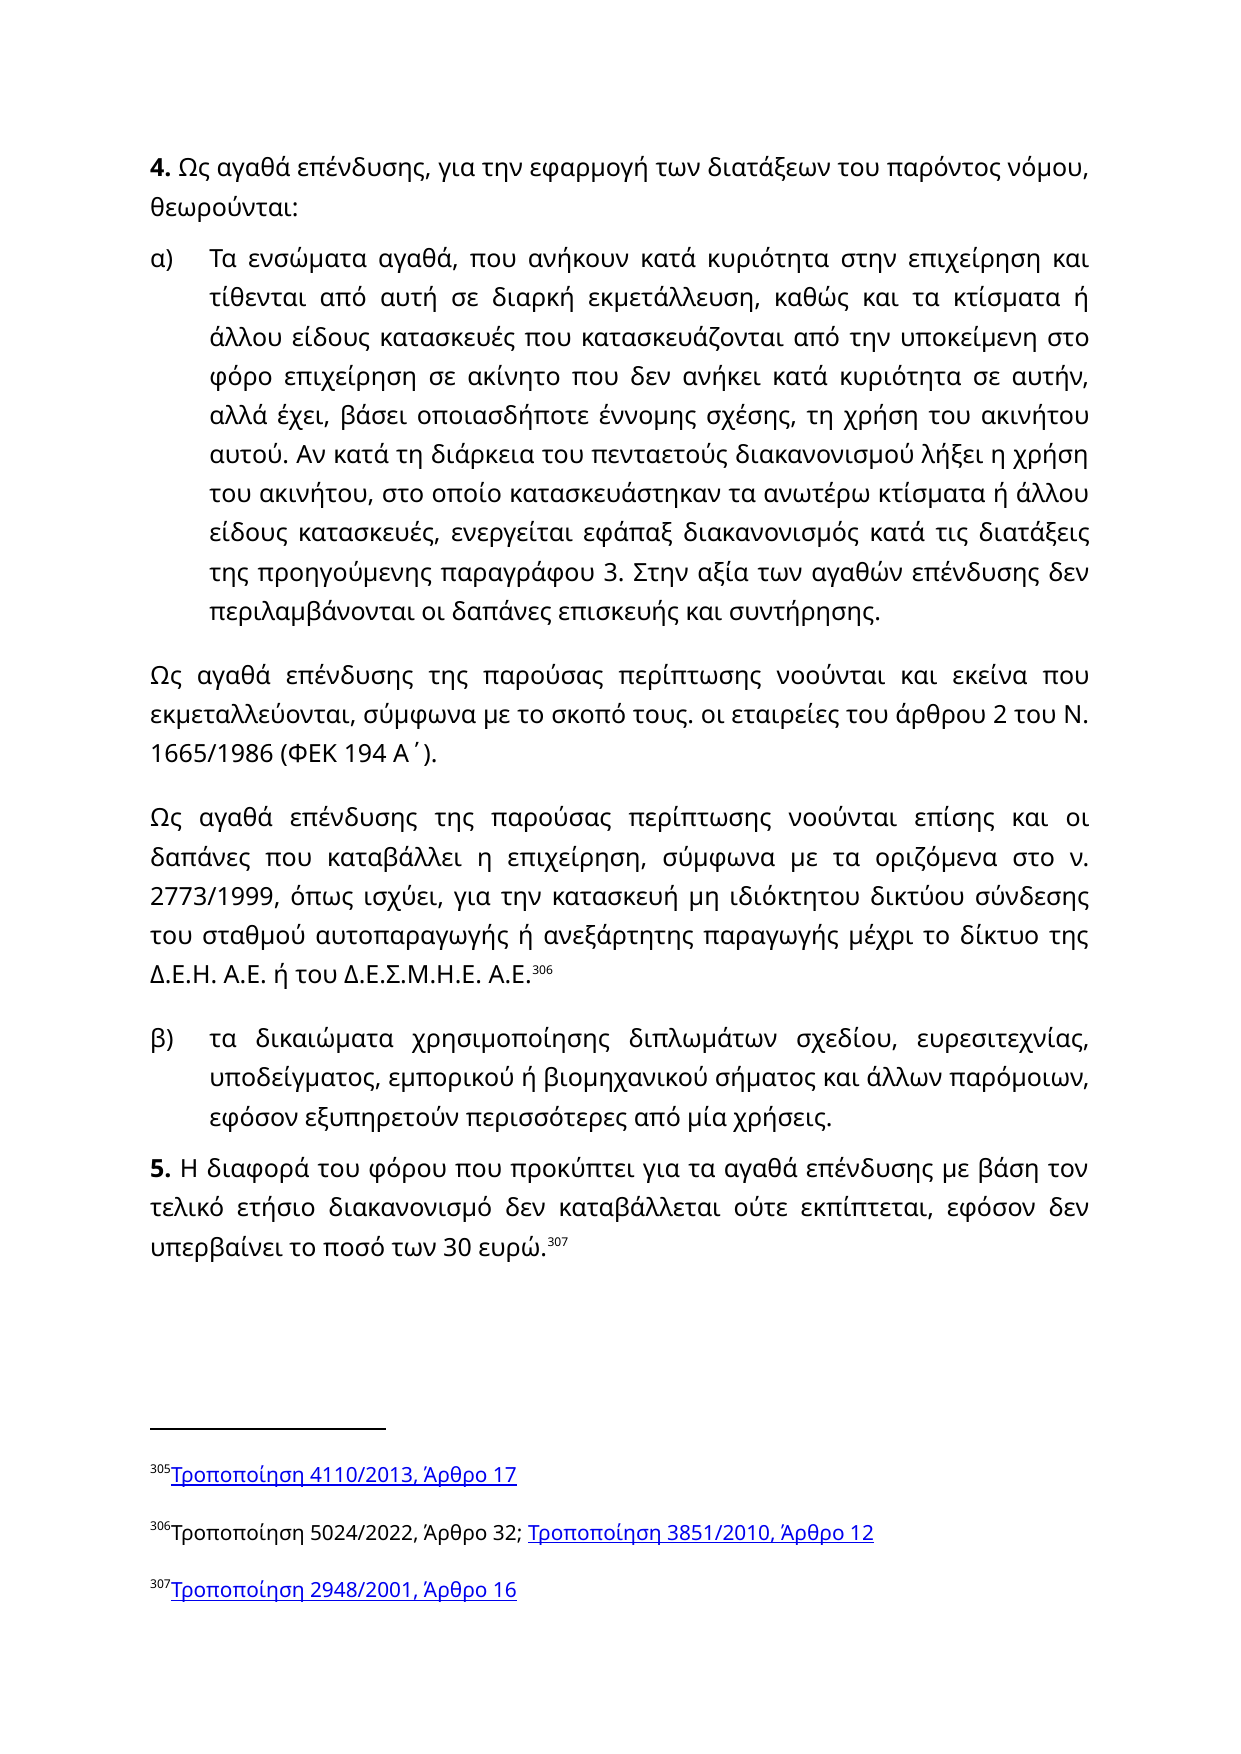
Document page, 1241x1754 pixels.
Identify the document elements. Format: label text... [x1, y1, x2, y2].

list β) τα δικαιώματα χρησιμοποίησης διπλωμάτων σχεδίου, ευρεσιτεχνίας, υποδείγματος, εμπορικού ή βιομηχανικού σήματος και άλλων παρόμοιων, εφόσον εξυπηρετούν περισσότερες από μία χρήσεις. [150, 1021, 1090, 1133]
text Τροποποίηση 4110/2013, Άρθρο 17 [150, 1460, 1090, 1489]
text Τροποποίηση 2948/2001, Άρθρο 16 [150, 1576, 1090, 1604]
text 4. Ως αγαθά επένδυσης, για την εφαρμογή των διατάξεων του παρόντος νόμου, θεωρούνται: [150, 150, 1090, 223]
list α) Τα ενσώματα αγαθά, που ανήκουν κατά κυριότητα στην επιχείρηση και τίθενται από αυτή σε διαρκή εκμετάλλευση, καθώς και τα κτίσματα ή άλλου είδους κατασκευές που κατασκευάζονται από την υποκείμενη στο φόρο επιχείρηση σε ακίνητο που δεν ανήκει κατά κυριότητα σε αυτήν, αλλά έχει, βάσει οποιασδήποτε έννομης σχέσης, τη χρήση του ακινήτου αυτού. Αν κατά τη διάρκεια του πενταετούς διακανονισμού λήξει η χρήση του ακινήτου, στο οποίο κατασκευάστηκαν τα ανωτέρω κτίσματα ή άλλου είδους κατασκευές, ενεργείται εφάπαξ διακανονισμός κατά τις διατάξεις της προηγούμενης παραγράφου 3. Στην αξία των αγαθών επένδυσης δεν περιλαμβάνονται οι δαπάνες επισκευής και συντήρησης. [150, 241, 1090, 627]
text Ως αγαθά επένδυσης της παρούσας περίπτωσης νοούνται επίσης και οι δαπάνες που καταβάλλει η επιχείρηση, σύμφωνα με τα οριζόμενα στο ν. 2773/1999, όπως ισχύει, για την κατασκευή μη ιδιόκτητου δικτύου σύνδεσης του σταθμού αυτοπαραγωγής ή ανεξάρτητης παραγωγής μέχρι το δίκτυο της Δ.Ε.Η. Α.Ε. ή του Δ.Ε.Σ.Μ.Η.Ε. Α.Ε. [150, 800, 1090, 991]
text Ως αγαθά επένδυσης της παρούσας περίπτωσης νοούνται και εκείνα που εκμεταλλεύονται, σύμφωνα με το σκοπό τους. οι εταιρείες του άρθρου 2 του Ν. 1665/1986 (ΦΕΚ 194 Α΄). [150, 657, 1090, 770]
text 5. Η διαφορά του φόρου που προκύπτει για τα αγαθά επένδυσης με βάση τον τελικό ετήσιο διακανονισμό δεν καταβάλλεται ούτε εκπίπτεται, εφόσον δεν υπερβαίνει το ποσό των 30 ευρώ. [150, 1151, 1090, 1263]
text Τροποποίηση 5024/2022, Άρθρο 32; Τροποποίηση 3851/2010, Άρθρο 12 [150, 1518, 1090, 1546]
